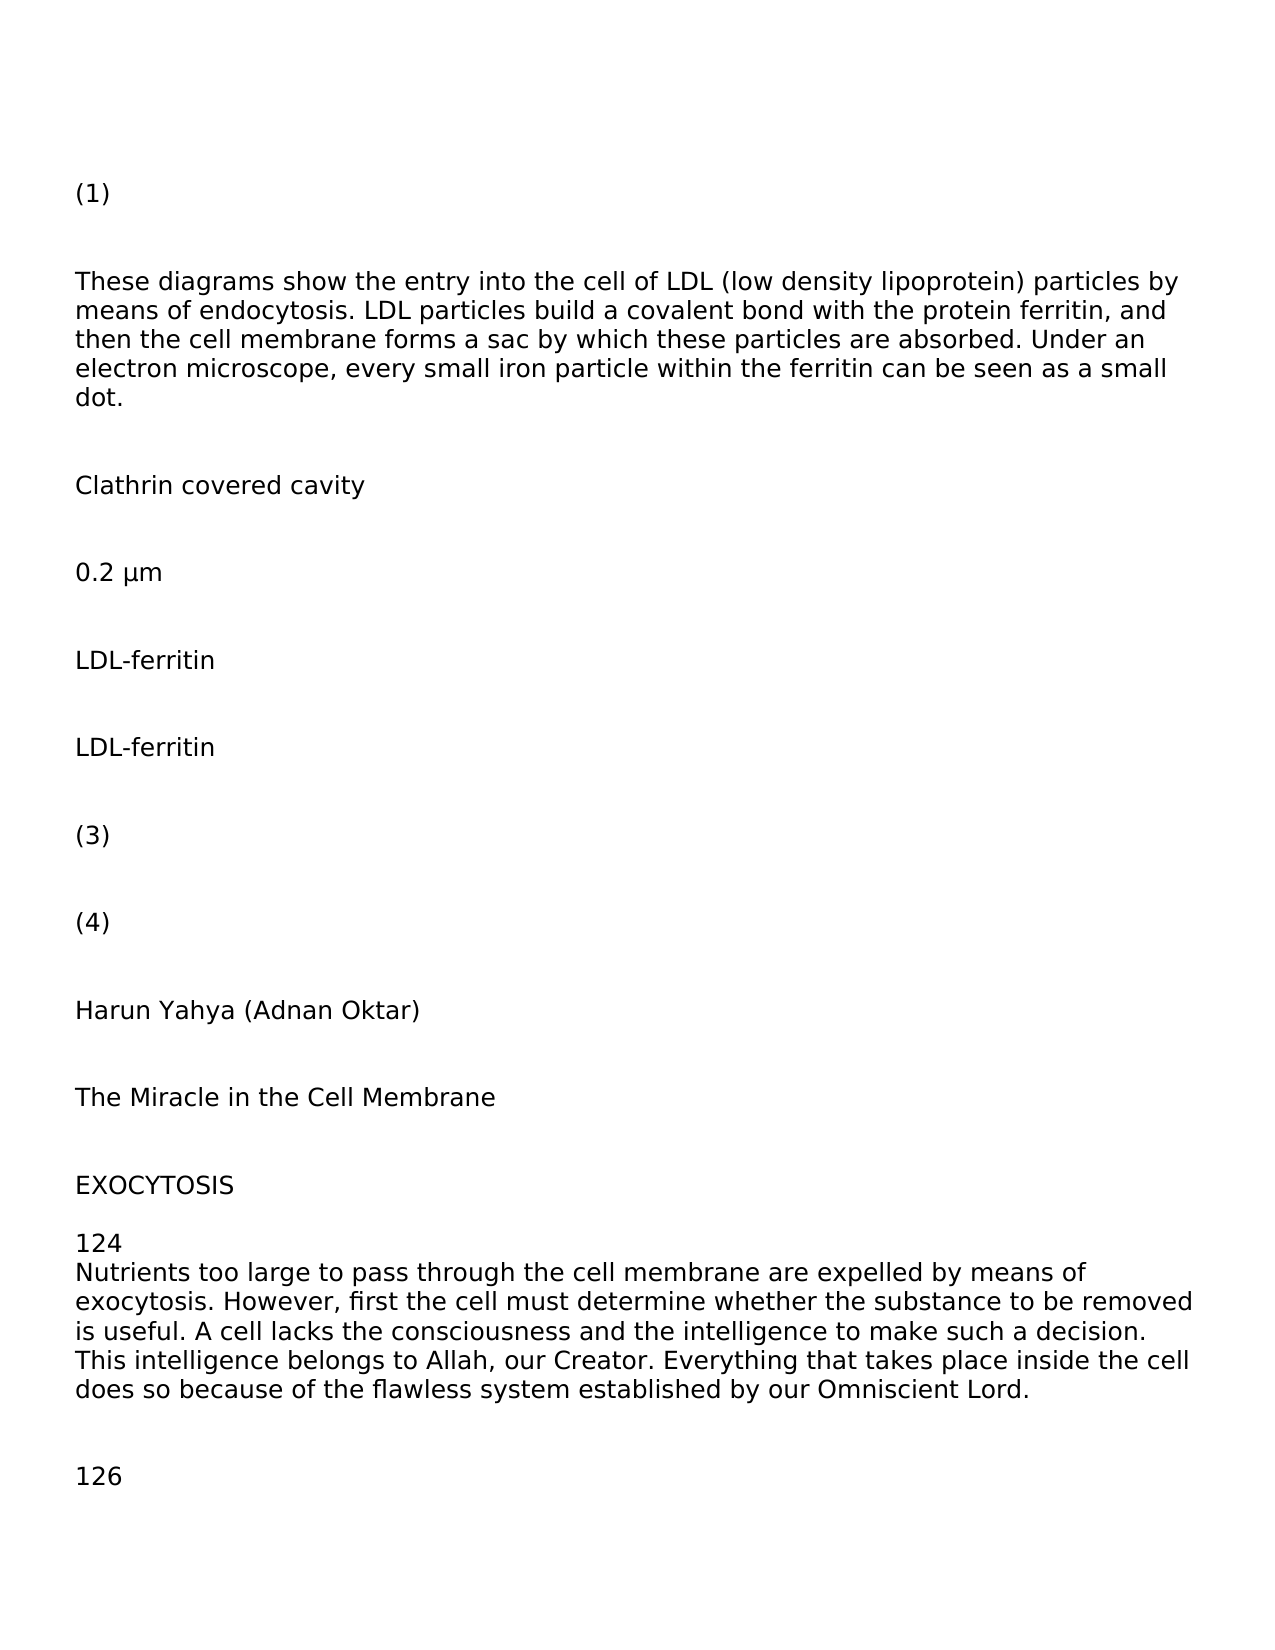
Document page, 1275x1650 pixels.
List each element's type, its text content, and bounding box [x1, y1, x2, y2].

text (4) [75, 908, 1200, 937]
text These diagrams show the entry into the cell of LDL (low density lipoprotein) particles by means of endocytosis. LDL particles build a covalent bond with the protein ferritin, and then the cell membrane forms a sac by which these particles are absorbed. Under an electron microscope, every small iron particle within the ferritin can be seen as a small dot. [75, 267, 1200, 412]
text (1) [75, 179, 1200, 208]
text EXOCYTOSIS [75, 1171, 1200, 1200]
text Clathrin covered cavity [75, 471, 1200, 500]
text 126 [75, 1462, 1200, 1492]
text (3) [75, 821, 1200, 850]
text LDL-ferritin [75, 733, 1200, 762]
text LDL-ferritin [75, 646, 1200, 675]
text The Miracle in the Cell Membrane [75, 1083, 1200, 1112]
text 124 [75, 1229, 1200, 1258]
text 0.2 µm [75, 558, 1200, 587]
text Harun Yahya (Adnan Oktar) [75, 996, 1200, 1025]
text Nutrients too large to pass through the cell membrane are expelled by means of exocytosis. However, first the cell must determine whether the substance to be removed is useful. A cell lacks the consciousness and the intelligence to make such a decision. This intelligence belongs to Allah, our Creator. Everything that takes place inside the cell does so because of the flawless system established by our Omniscient Lord. [75, 1258, 1200, 1404]
